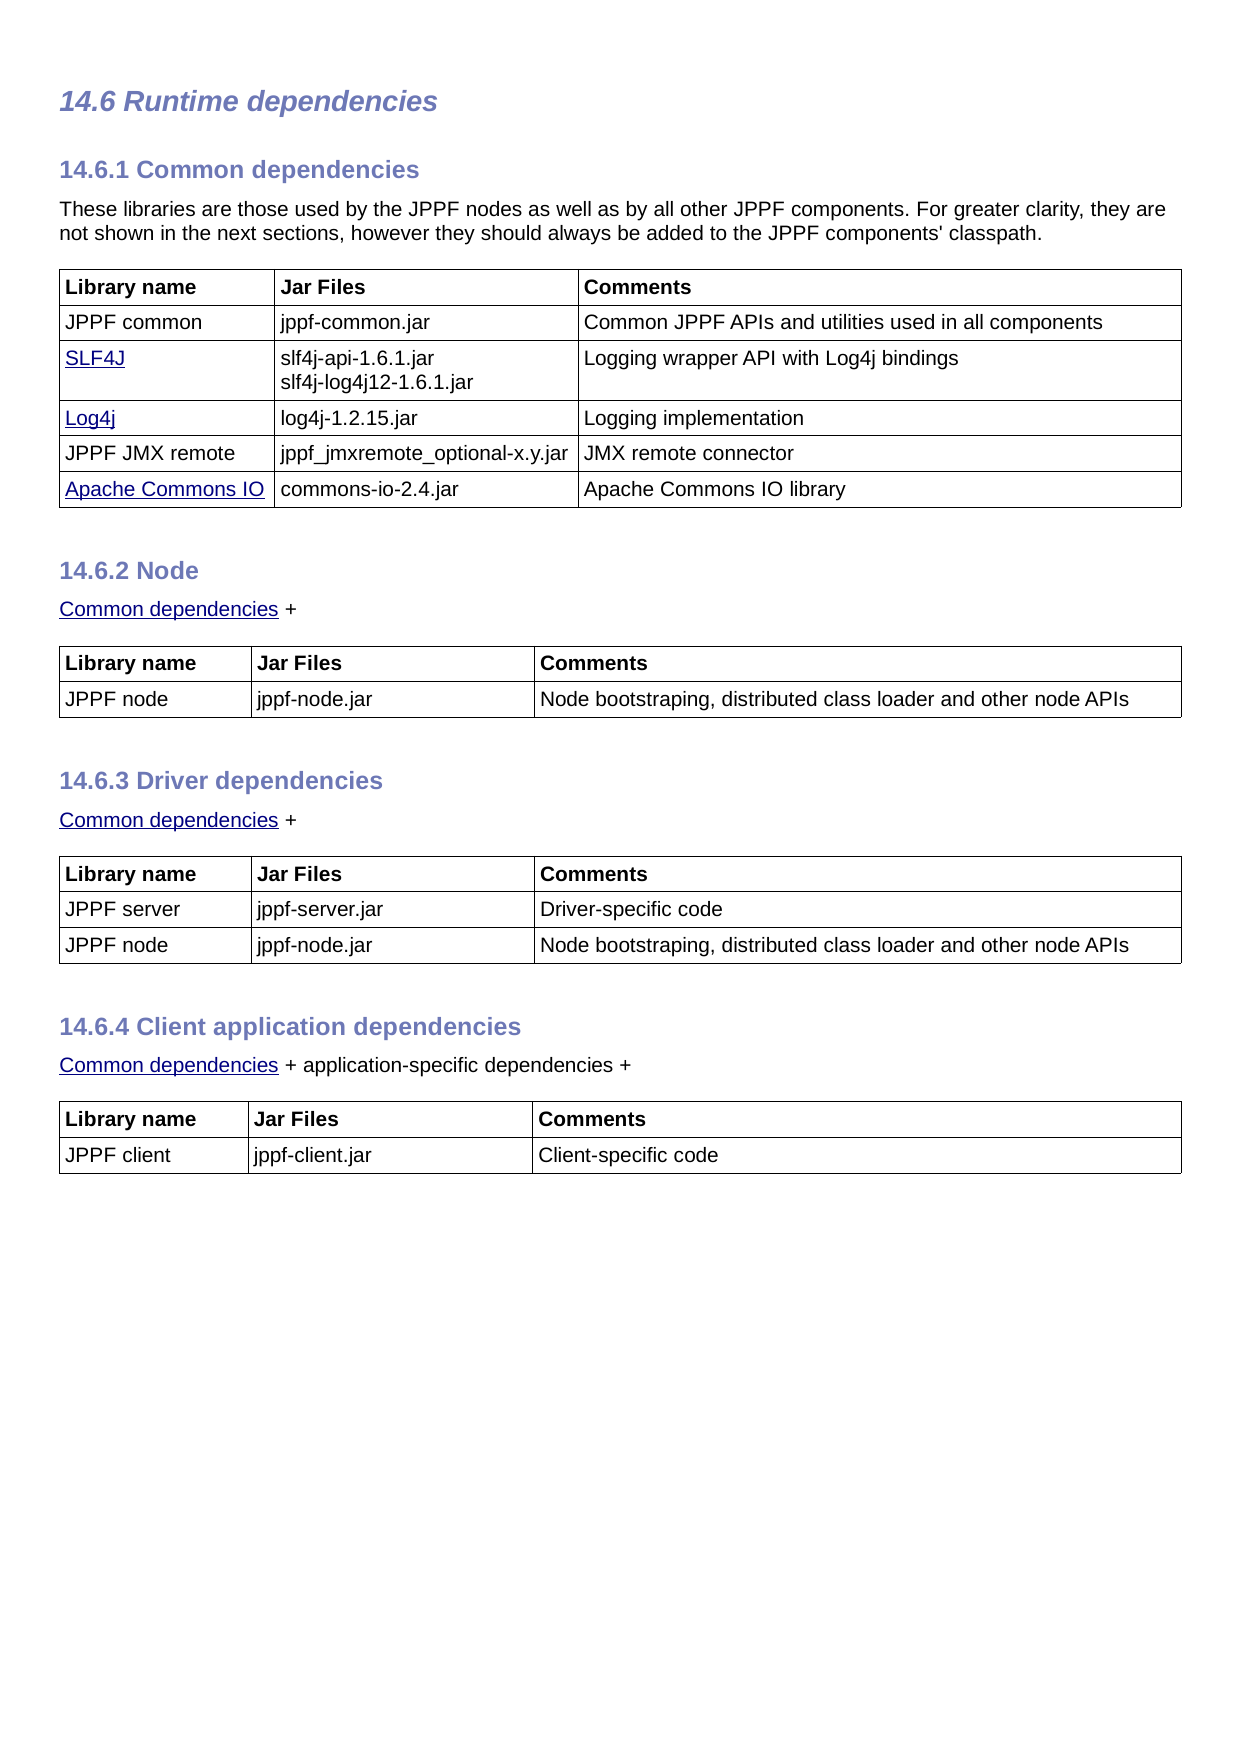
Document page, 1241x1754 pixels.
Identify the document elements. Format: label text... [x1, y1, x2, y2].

table_cell jppf-common.jar [275, 306, 578, 340]
table_cell Apache Commons IO library [579, 472, 1181, 507]
table_header Comments [535, 647, 1181, 681]
table_cell SLF4J [60, 341, 274, 400]
table_cell jppf-server.jar [252, 892, 534, 927]
table_cell Client-specific code [533, 1138, 1181, 1173]
text Common dependencies + [59, 807, 1181, 832]
table_header Library name [60, 1102, 248, 1137]
subtitle Common dependencies [59, 155, 1181, 184]
table_header Library name [60, 647, 251, 681]
table_cell JPPF server [60, 892, 251, 927]
table_header Library name [60, 857, 251, 891]
table_cell Common JPPF APIs and utilities used in all components [579, 306, 1181, 340]
table_cell JPPF client [60, 1138, 248, 1173]
table_header Jar Files [252, 857, 534, 891]
table_cell Logging implementation [579, 401, 1181, 435]
table_cell jppf-node.jar [252, 682, 534, 717]
table_cell commons-io-2.4.jar [275, 472, 578, 507]
table_header Jar Files [249, 1102, 532, 1137]
text These libraries are those used by the JPPF nodes as well as by all other JPPF components. For greater clarity, they are not shown in the next sections, however they should always be added to the JPPF components' classpath. [59, 197, 1181, 245]
table_cell Node bootstraping, distributed class loader and other node APIs [535, 682, 1181, 717]
table_cell jppf_jmxremote_optional-x.y.jar [275, 436, 578, 471]
table_cell JPPF node [60, 928, 251, 962]
table_cell Logging wrapper API with Log4j bindings [579, 341, 1181, 400]
table_cell Driver-specific code [535, 892, 1181, 927]
table_header Library name [60, 270, 274, 304]
text Common dependencies + [59, 597, 1181, 621]
table_cell JPPF JMX remote [60, 436, 274, 471]
table_cell jppf-node.jar [252, 928, 534, 962]
text Common dependencies + application-specific dependencies + [59, 1053, 1181, 1077]
table_cell log4j-1.2.15.jar [275, 401, 578, 435]
subtitle Runtime dependencies [59, 84, 1181, 118]
subtitle Client application dependencies [59, 1012, 1181, 1041]
table_cell JPPF common [60, 306, 274, 340]
table_cell Log4j [60, 401, 274, 435]
table_header Comments [579, 270, 1181, 304]
table_cell JMX remote connector [579, 436, 1181, 471]
table_cell Node bootstraping, distributed class loader and other node APIs [535, 928, 1181, 962]
table_header Jar Files [252, 647, 534, 681]
subtitle Driver dependencies [59, 766, 1181, 795]
table_cell Apache Commons IO [60, 472, 274, 507]
table_cell jppf-client.jar [249, 1138, 532, 1173]
subtitle Node [59, 556, 1181, 585]
table_cell JPPF node [60, 682, 251, 717]
table_cell slf4j-api-1.6.1.jar slf4j-log4j12-1.6.1.jar [275, 341, 578, 400]
table_header Comments [535, 857, 1181, 891]
table_header Jar Files [275, 270, 578, 304]
table_header Comments [533, 1102, 1181, 1137]
